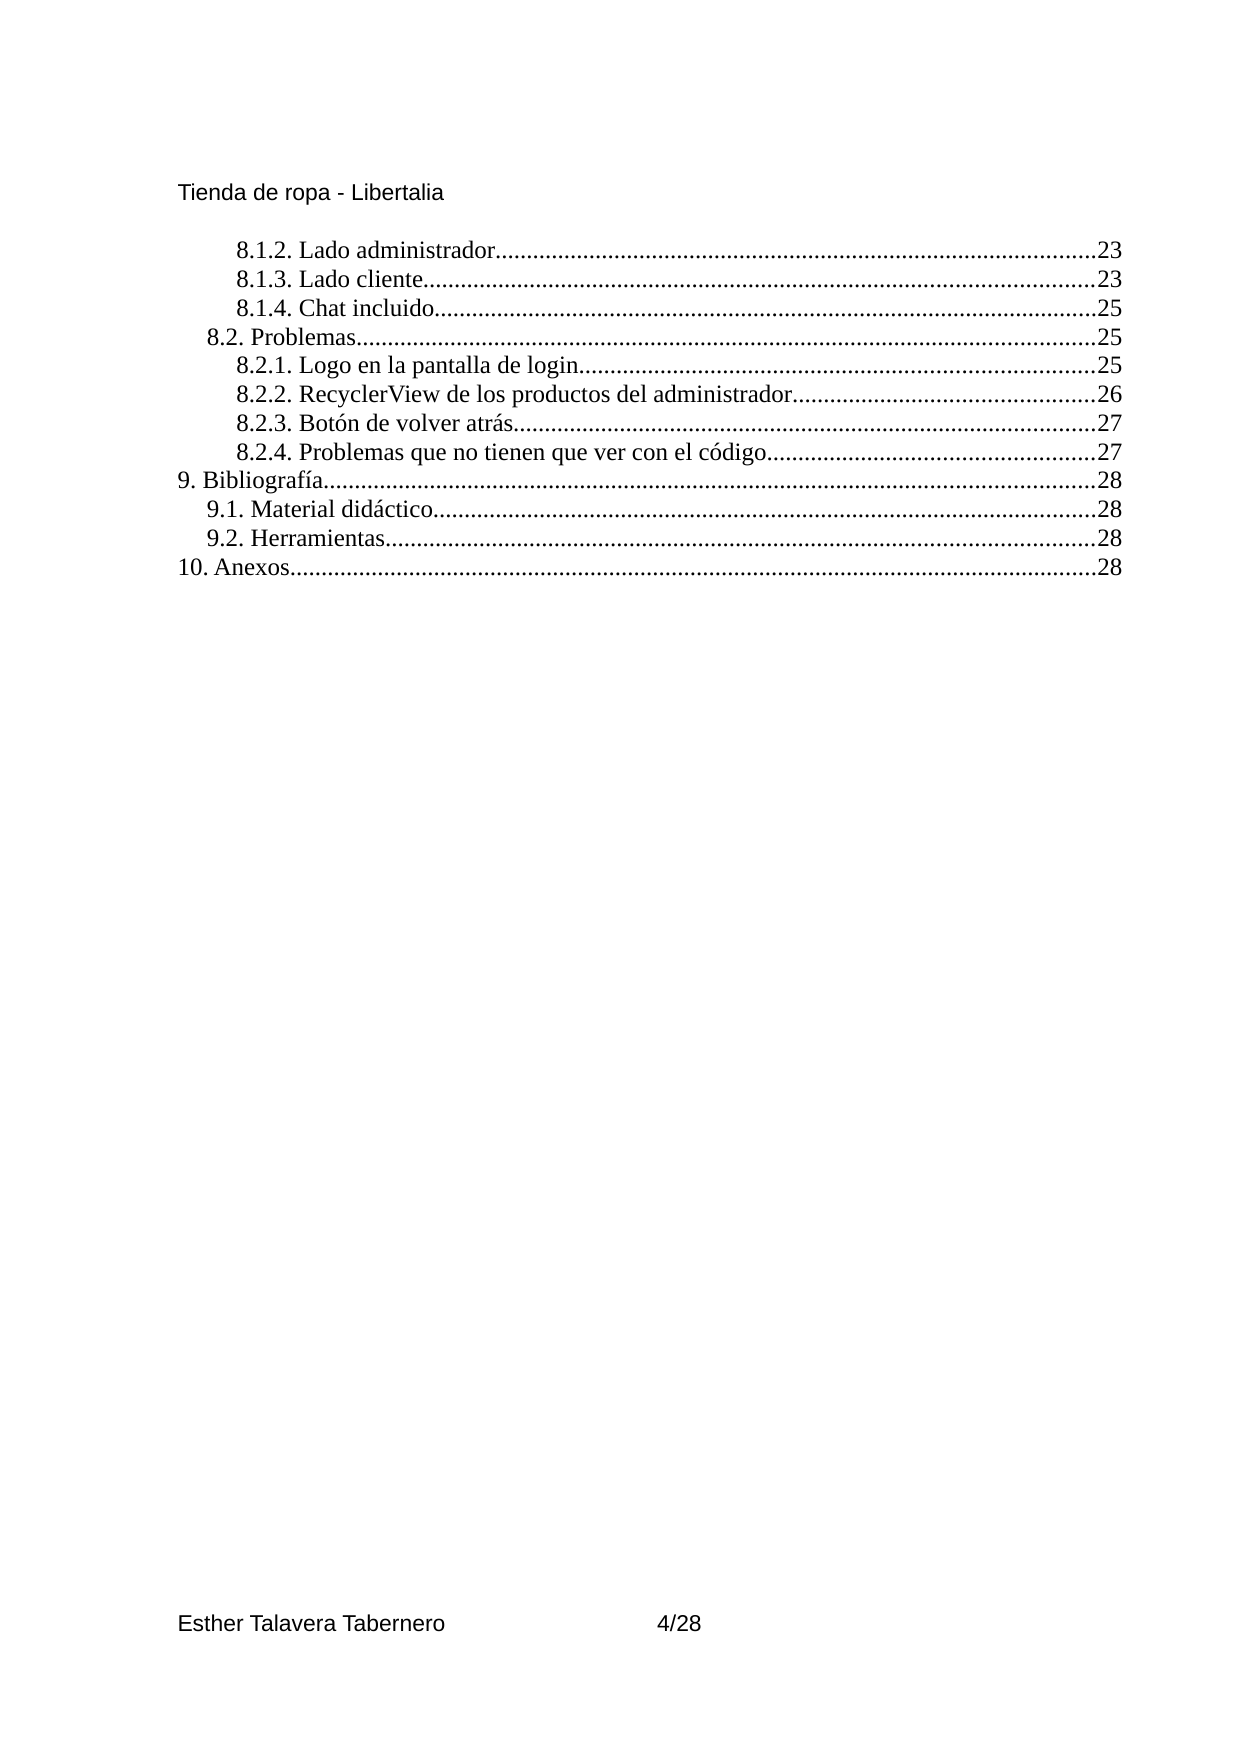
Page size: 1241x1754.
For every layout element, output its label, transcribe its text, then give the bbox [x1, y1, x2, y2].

text 8.1.2. Lado administrador 23 [236, 235, 1122, 264]
text 8.2.1. Logo en la pantalla de login 25 [236, 350, 1122, 379]
text 8.2. Problemas 25 [207, 322, 1122, 350]
text 9.2. Herramientas 28 [207, 523, 1122, 552]
text 9.1. Material didáctico 28 [207, 494, 1122, 523]
text 8.1.3. Lado cliente 23 [236, 264, 1122, 293]
text 8.2.4. Problemas que no tienen que ver con el código 27 [236, 437, 1122, 465]
text 8.1.4. Chat incluido 25 [236, 293, 1122, 322]
text 8.2.2. RecyclerView de los productos del administrador 26 [236, 379, 1122, 408]
text 9. Bibliografía 28 [177, 465, 1122, 494]
text 8.2.3. Botón de volver atrás 27 [236, 408, 1122, 437]
text 10. Anexos 28 [177, 552, 1122, 580]
